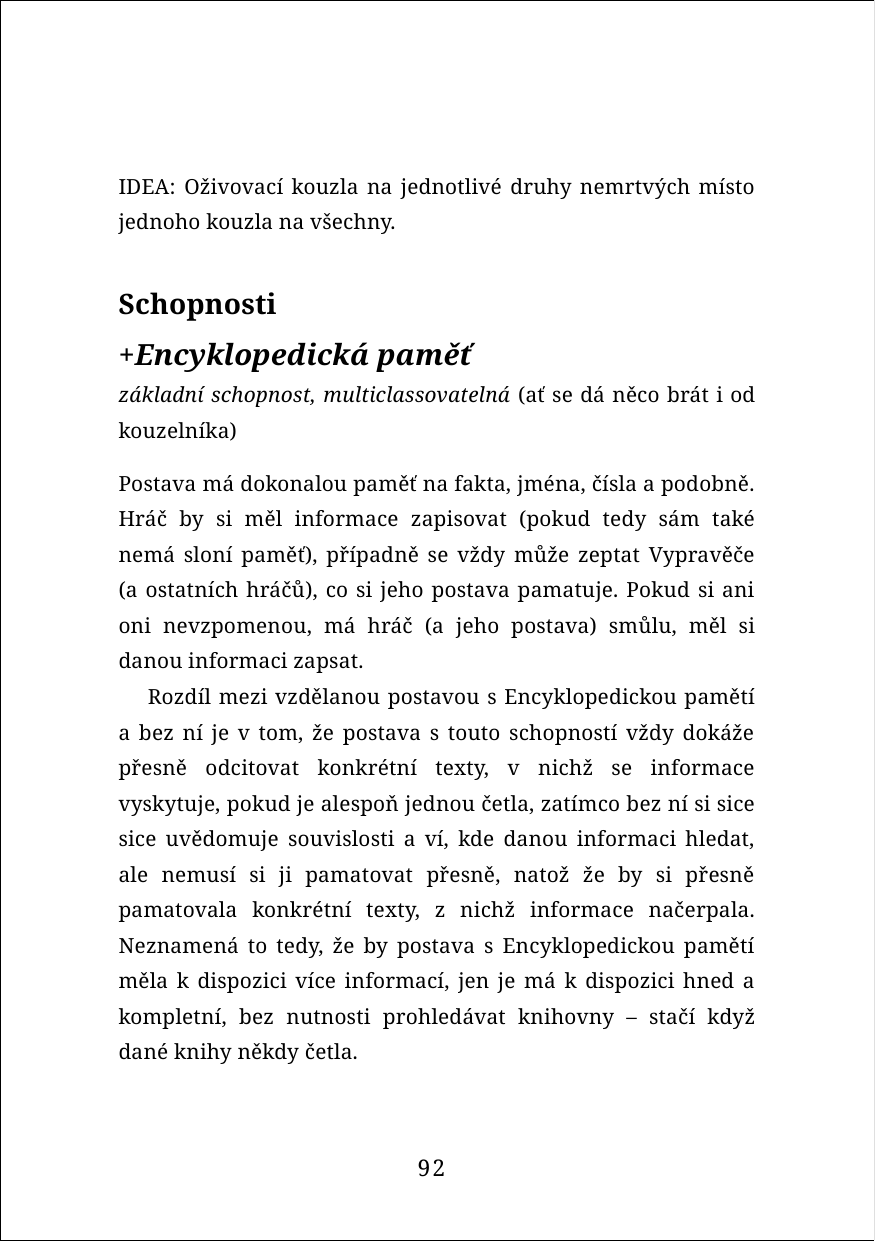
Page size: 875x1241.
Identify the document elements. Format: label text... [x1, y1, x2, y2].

subtitle Schopnosti [118, 284, 756, 322]
text základní schopnost, multiclassovatelná (ať se dá něco brát i od kouzelníka) [118, 380, 756, 444]
subtitle +Encyklopedická paměť [118, 334, 756, 374]
text IDEA: Oživovací kouzla na jednotlivé druhy nemrtvých místo jednoho kouzla na všechny. [118, 172, 756, 236]
text Postava má dokonalou paměť na fakta, jména, čísla a podobně. Hráč by si měl informace zapisovat (pokud tedy sám také nemá sloní paměť), případně se vždy může zeptat Vypravěče (a ostatních hráčů), co si jeho postava pamatuje. Pokud si ani oni nevzpomenou, má hráč (a jeho postava) smůlu, měl si danou informaci zapsat. Rozdíl mezi vzdělanou postavou s Encyklopedickou pamětí a bez ní je v tom, že postava s touto schopností vždy dokáže přesně odcitovat konkrétní texty, v nichž se informace vyskytuje, pokud je alespoň jednou četla, zatímco bez ní si sice sice uvědomuje souvislosti a ví, kde danou informaci hledat, ale nemusí si ji pamatovat přesně, natož že by si přesně pamatovala konkrétní texty, z nichž informace načerpala. Neznamená to tedy, že by postava s Encyklopedickou pamětí měla k dispozici více informací, jen je má k dispozici hned a kompletní, bez nutnosti prohledávat knihovny – stačí když dané knihy někdy četla. [118, 469, 756, 1066]
